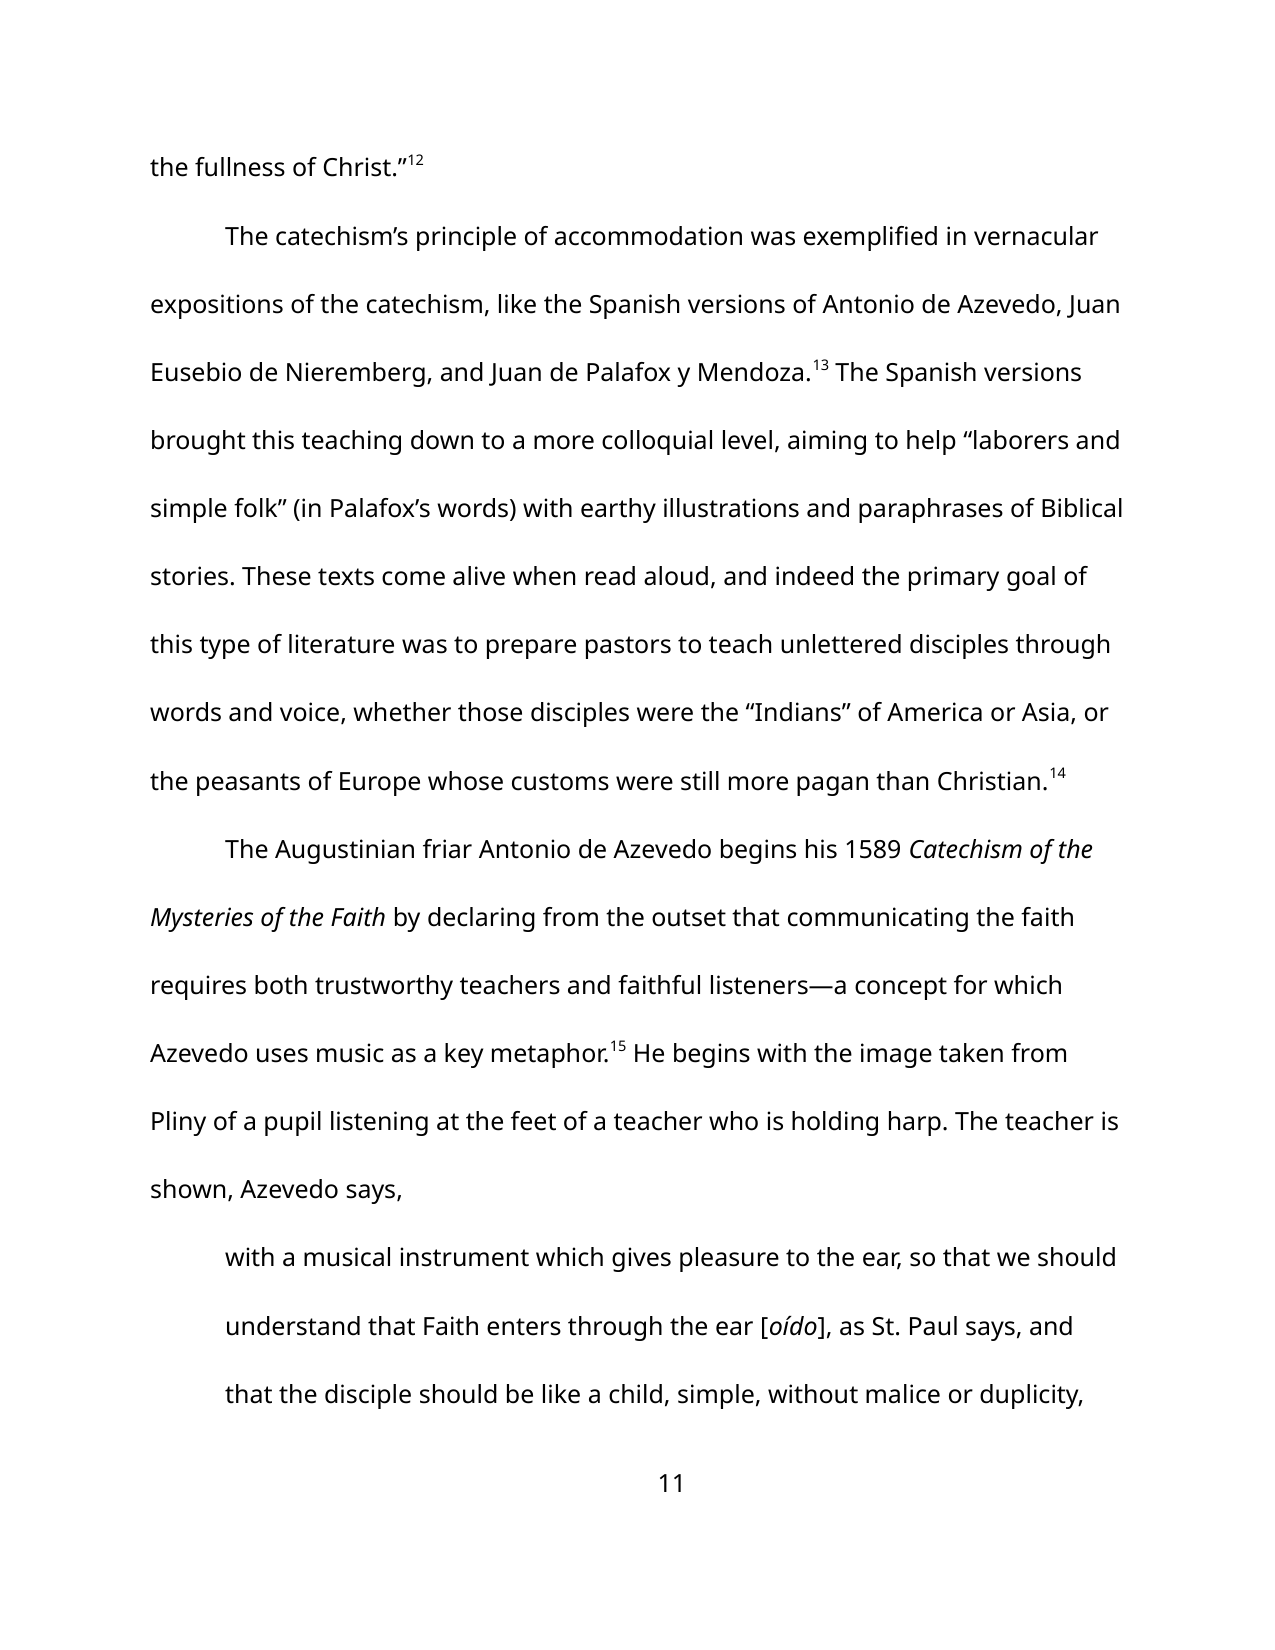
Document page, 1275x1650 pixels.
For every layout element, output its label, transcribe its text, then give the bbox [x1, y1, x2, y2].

text with a musical instrument which gives pleasure to the ear, so that we should understand that Faith enters through the ear [oído], as St. Paul says, and that the disciple should be like a child, simple, without malice or duplicity, [225, 1240, 1125, 1410]
text The Augustinian friar Antonio de Azevedo begins his 1589 Catechism of the Mysteries of the Faith by declaring from the outset that communicating the faith requires both trustworthy teachers and faithful listeners—a concept for which Azevedo uses music as a key metaphor. He begins with the image taken from Pliny of a pupil listening at the feet of a teacher who is holding harp. The teacher is shown, Azevedo says, [150, 831, 1125, 1206]
text the fullness of Christ.” [150, 150, 1125, 184]
text The catechism’s principle of accommodation was exemplified in vernacular expositions of the catechism, like the Spanish versions of Antonio de Azevedo, Juan Eusebio de Nieremberg, and Juan de Palafox y Mendoza. The Spanish versions brought this teaching down to a more colloquial level, aiming to help “laborers and simple folk” (in Palafox’s words) with earthy illustrations and paraphrases of Biblical stories. These texts come alive when read aloud, and indeed the primary goal of this type of literature was to prepare pastors to teach unlettered disciples through words and voice, whether those disciples were the “Indians” of America or Asia, or the peasants of Europe whose customs were still more pagan than Christian. [150, 218, 1125, 797]
